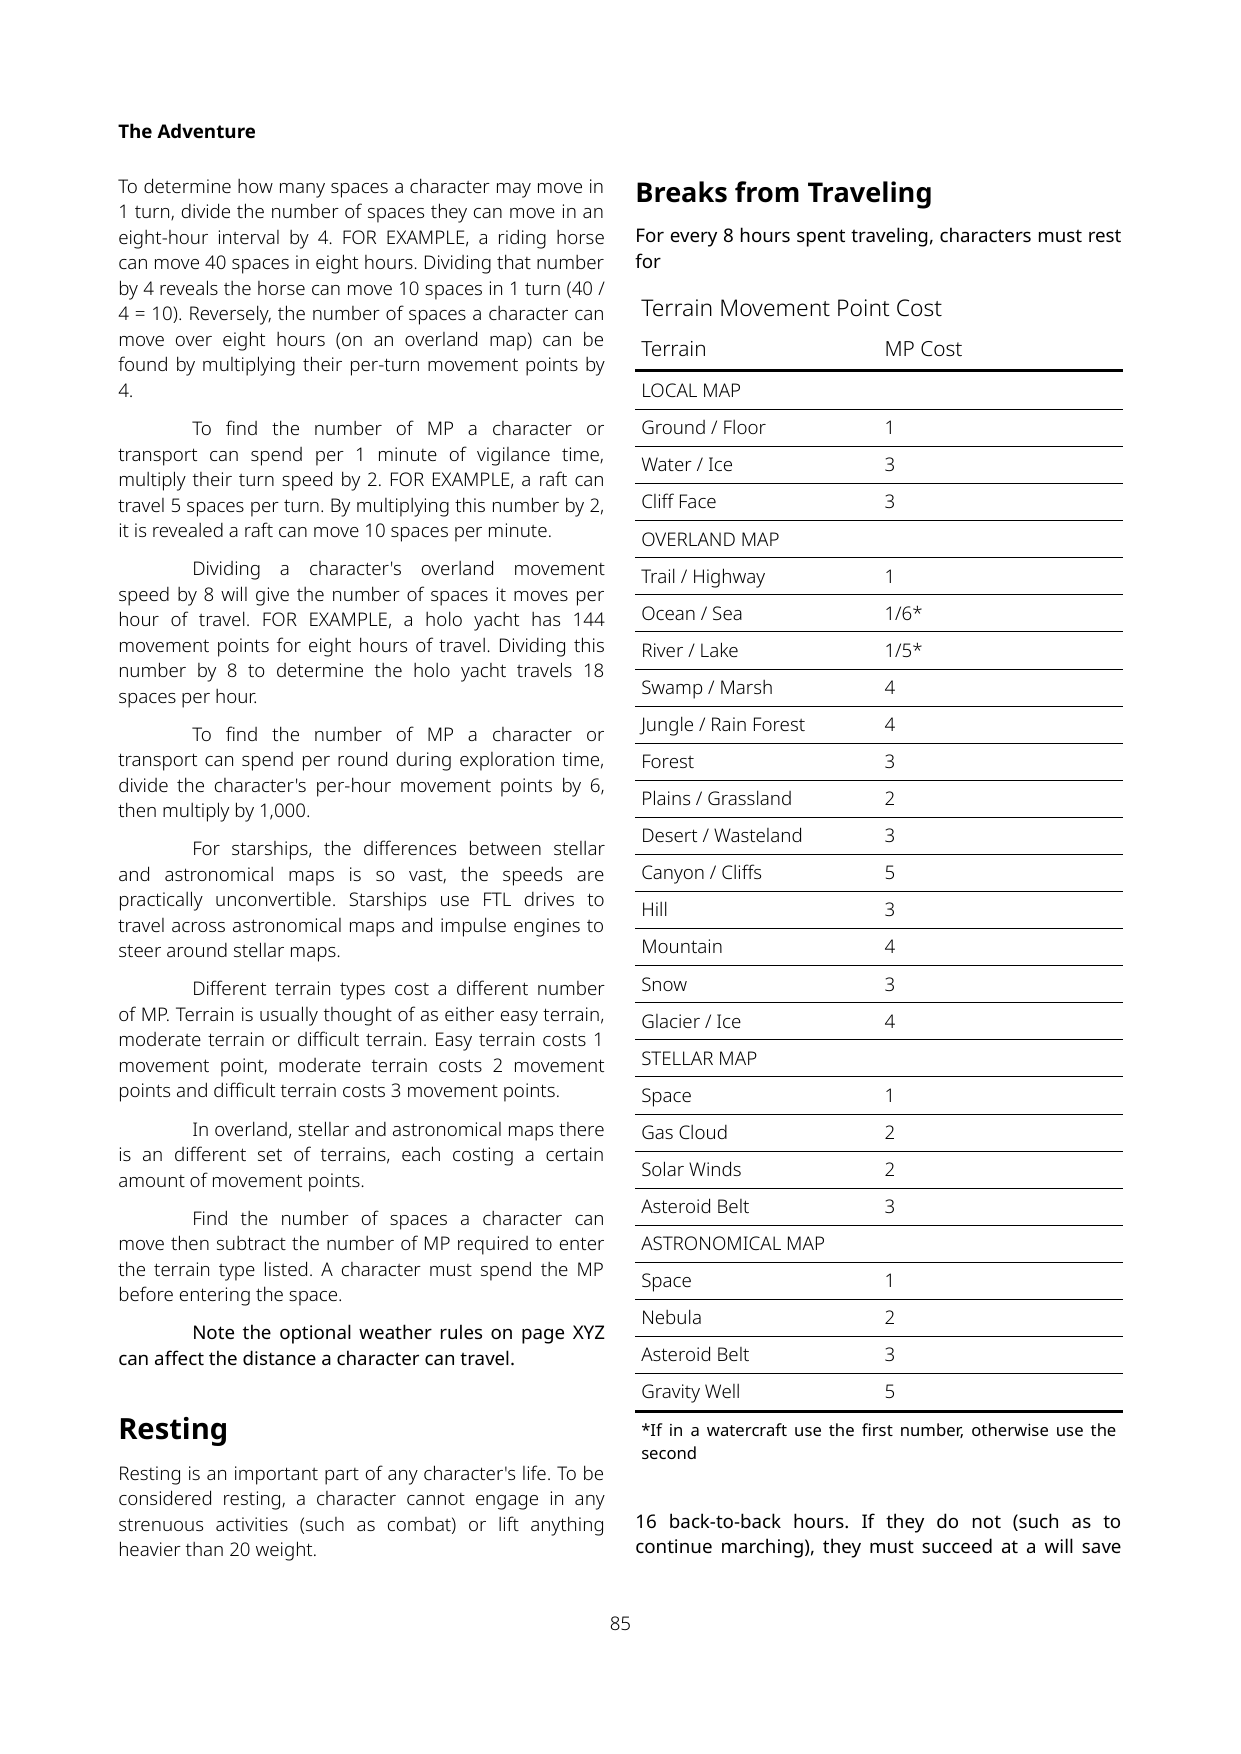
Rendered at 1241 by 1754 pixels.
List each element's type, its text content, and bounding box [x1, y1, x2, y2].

table_cell Canyon / Cliffs [635, 855, 879, 891]
table_cell 4 [879, 929, 1122, 965]
table_cell 3 [879, 744, 1122, 780]
table_cell Jungle / Rain Forest [635, 707, 879, 743]
table_cell LOCAL MAP [635, 372, 1122, 409]
table_header Terrain Movement Point Cost [635, 286, 1122, 329]
table_cell Nebula [635, 1300, 879, 1336]
text To find the number of MP a character or transport can spend per 1 minute of vigilance time, multiply their turn speed by 2. FOR EXAMPLE, a raft can travel 5 spaces per turn. By multiplying this number by 2, it is revealed a raft can move 10 spaces per minute. [118, 415, 605, 543]
table_cell Solar Winds [635, 1152, 879, 1188]
table_cell 3 [879, 966, 1122, 1002]
table_cell 5 [879, 855, 1122, 891]
text For every 8 hours spent traveling, characters must rest for [635, 222, 1122, 273]
table_cell Desert / Wasteland [635, 818, 879, 854]
table_cell MP Cost [879, 329, 1122, 369]
subtitle Resting [118, 1408, 605, 1448]
table_cell Plains / Grassland [635, 781, 879, 817]
table_cell 1 [879, 1077, 1122, 1113]
table_cell 3 [879, 447, 1122, 483]
table_cell Asteroid Belt [635, 1337, 879, 1373]
table_cell Gas Cloud [635, 1115, 879, 1151]
table_cell 3 [879, 1189, 1122, 1225]
table_cell Space [635, 1077, 879, 1113]
table_cell Space [635, 1263, 879, 1299]
table_cell Forest [635, 744, 879, 780]
table_cell Hill [635, 892, 879, 928]
text Find the number of spaces a character can move then subtract the number of MP required to enter the terrain type listed. A character must spend the MP before entering the space. [118, 1205, 605, 1307]
table_cell 4 [879, 670, 1122, 706]
table_cell 2 [879, 781, 1122, 817]
text Resting is an important part of any character's life. To be considered resting, a character cannot engage in any strenuous activities (such as combat) or lift anything heavier than 20 weight. [118, 1460, 605, 1562]
table_cell *If in a watercraft use the first number, otherwise use the second [635, 1413, 1122, 1470]
table_cell Gravity Well [635, 1374, 879, 1410]
table_cell Ocean / Sea [635, 595, 879, 631]
table_cell 2 [879, 1300, 1122, 1336]
table_cell 2 [879, 1152, 1122, 1188]
table_cell River / Lake [635, 632, 879, 668]
text Dividing a character's overland movement speed by 8 will give the number of spaces it moves per hour of travel. FOR EXAMPLE, a holo yacht has 144 movement points for eight hours of travel. Dividing this number by 8 to determine the holo yacht travels 18 spaces per hour. [118, 555, 605, 708]
text For starships, the differences between stellar and astronomical maps is so vast, the speeds are practically unconvertible. Starships use FTL drives to travel across astronomical maps and impulse engines to steer around stellar maps. [118, 836, 605, 963]
text To find the number of MP a character or transport can spend per round during exploration time, divide the character's per-hour movement points by 6, then multiply by 1,000. [118, 721, 605, 823]
table_cell 2 [879, 1115, 1122, 1151]
table_cell Swamp / Marsh [635, 670, 879, 706]
table_cell 1/6* [879, 595, 1122, 631]
table_cell 1/5* [879, 632, 1122, 668]
table_cell 5 [879, 1374, 1122, 1410]
table_cell 1 [879, 410, 1122, 446]
text Note the optional weather rules on page XYZ can affect the distance a character can travel. [118, 1319, 605, 1371]
table_cell OVERLAND MAP [635, 521, 1122, 557]
table_cell 1 [879, 558, 1122, 594]
text Breaks from Traveling [635, 173, 1122, 210]
table_cell 3 [879, 484, 1122, 520]
table_cell 3 [879, 892, 1122, 928]
table_cell Ground / Floor [635, 410, 879, 446]
table_cell 1 [879, 1263, 1122, 1299]
table_cell 3 [879, 818, 1122, 854]
text Different terrain types cost a different number of MP. Terrain is usually thought of as either easy terrain, moderate terrain or difficult terrain. Easy terrain costs 1 movement point, moderate terrain costs 2 movement points and difficult terrain costs 3 movement points. [118, 976, 605, 1103]
table_cell Water / Ice [635, 447, 879, 483]
table_cell Trail / Highway [635, 558, 879, 594]
table_cell Cliff Face [635, 484, 879, 520]
table_cell 4 [879, 1003, 1122, 1039]
table_cell 4 [879, 707, 1122, 743]
table_cell STELLAR MAP [635, 1040, 1122, 1076]
table_cell Asteroid Belt [635, 1189, 879, 1225]
table_cell Snow [635, 966, 879, 1002]
table_cell Terrain [635, 329, 879, 369]
table_cell 3 [879, 1337, 1122, 1373]
text In overland, stellar and astronomical maps there is an different set of terrains, each costing a certain amount of movement points. [118, 1116, 605, 1192]
table_cell ASTRONOMICAL MAP [635, 1226, 1122, 1262]
table_cell Glacier / Ice [635, 1003, 879, 1039]
table_cell Mountain [635, 929, 879, 965]
text 16 back-to-back hours. If they do not (such as to continue marching), they must succeed at a will save [635, 1508, 1122, 1559]
text To determine how many spaces a character may move in 1 turn, divide the number of spaces they can move in an eight-hour interval by 4. FOR EXAMPLE, a riding horse can move 40 spaces in eight hours. Dividing that number by 4 reveals the horse can move 10 spaces in 1 turn (40 / 4 = 10). Reversely, the number of spaces a character can move over eight hours (on an overland map) can be found by multiplying their per-turn movement points by 4. [118, 173, 605, 403]
